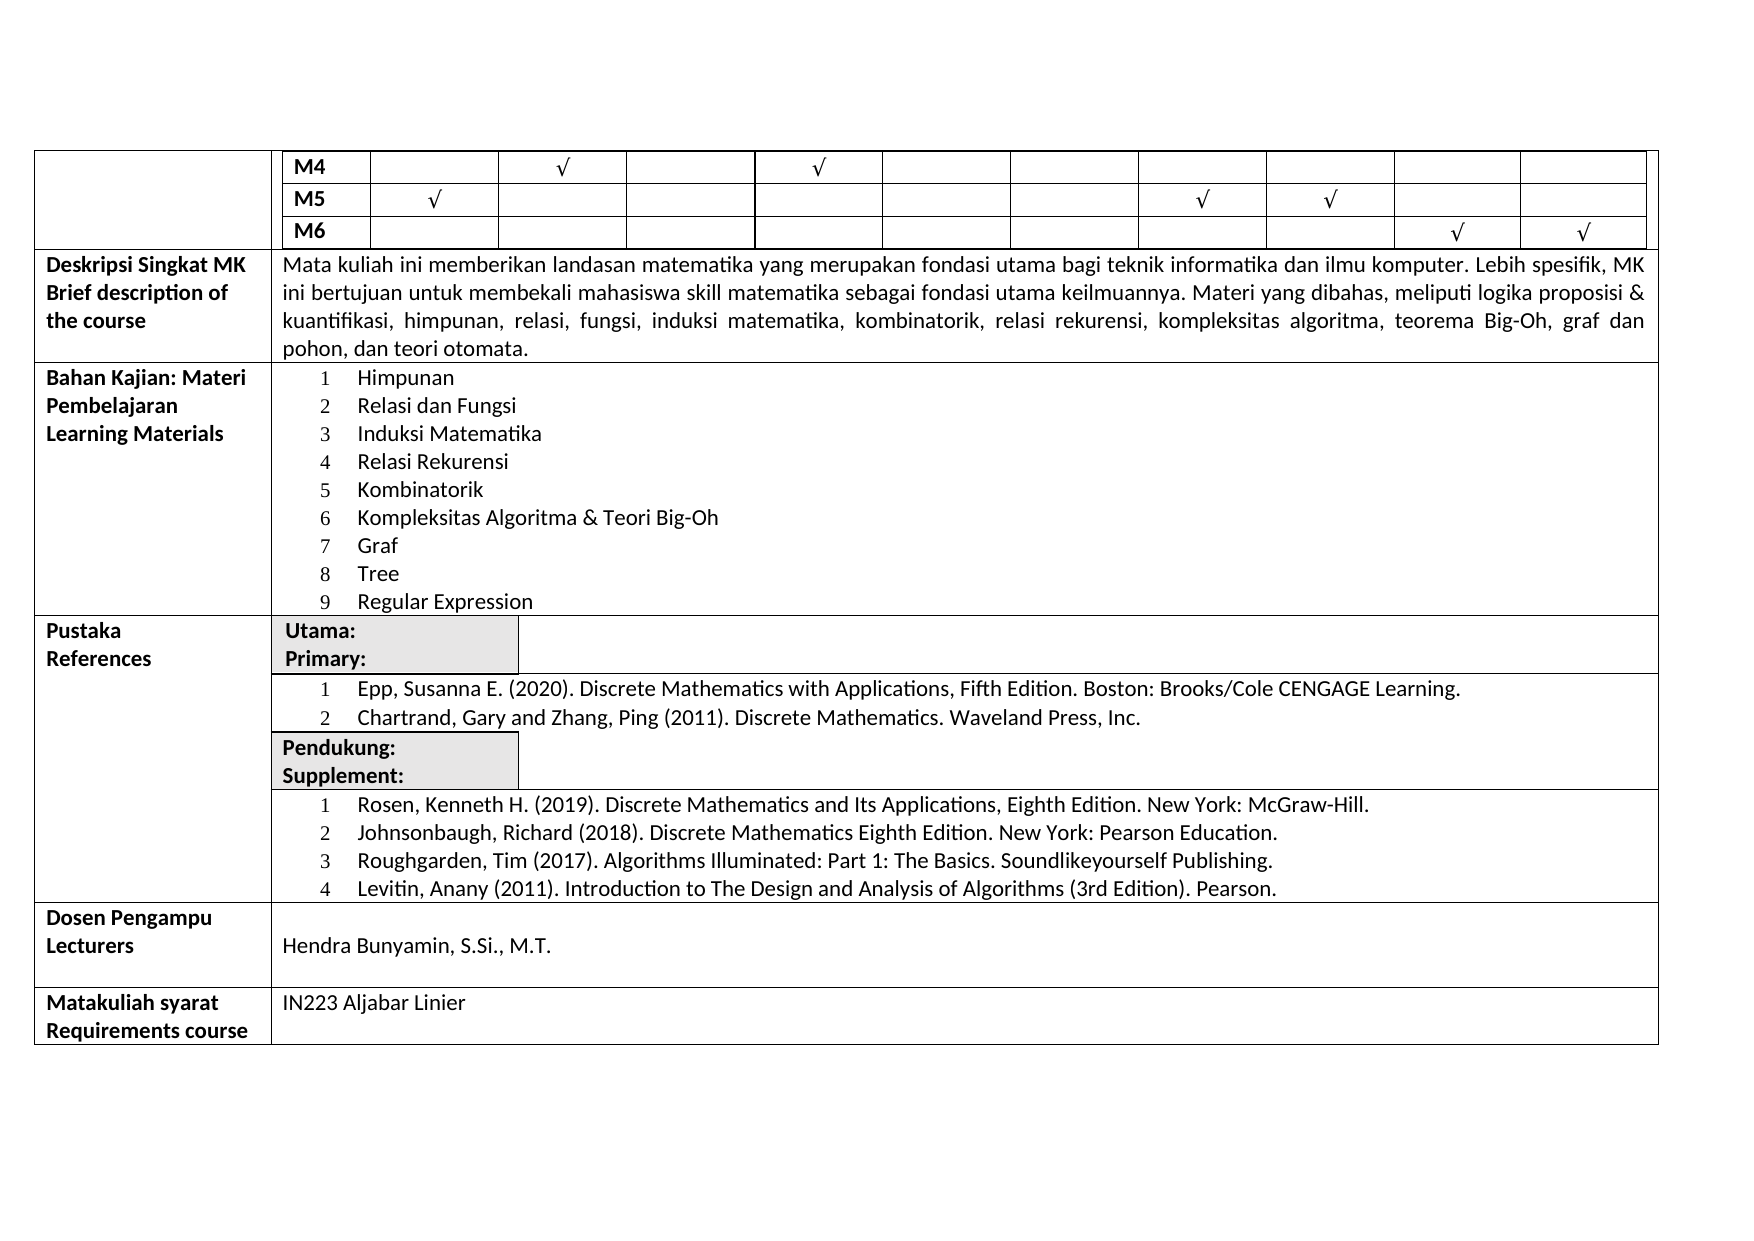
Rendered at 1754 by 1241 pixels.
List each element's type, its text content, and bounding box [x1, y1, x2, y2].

table_cell Pendukung: Supplement: [272, 733, 518, 789]
table_cell [371, 217, 498, 248]
table_cell Dosen Pengampu Lecturers [35, 903, 271, 987]
table_cell [519, 733, 1658, 789]
table_cell M5 [283, 184, 370, 216]
table_cell [1139, 217, 1266, 248]
table_cell Utama: Primary: [272, 616, 518, 672]
table_cell [1011, 217, 1138, 248]
table_cell [756, 184, 882, 216]
table_cell [499, 217, 626, 248]
table_cell Epp, Susanna E. (2020). Discrete Mathematics with Applications, Fifth Edition. Boston: Brooks/Cole CENGAGE Learning. Chartrand, Gary and Zhang, Ping (2011). Discrete Mathematics. Waveland Press, Inc. [272, 674, 1658, 731]
table_cell √ [1521, 217, 1646, 248]
table_cell [35, 151, 271, 249]
table_cell [1521, 152, 1646, 183]
table_cell [627, 217, 754, 248]
table_cell [756, 217, 882, 248]
table_cell [627, 152, 754, 183]
table_cell [499, 184, 626, 216]
table_cell [883, 152, 1010, 183]
table_cell Rosen, Kenneth H. (2019). Discrete Mathematics and Its Applications, Eighth Edition. New York: McGraw-Hill. Johnsonbaugh, Richard (2018). Discrete Mathematics Eighth Edition. New York: Pearson Education. Roughgarden, Tim (2017). Algorithms Illuminated: Part 1: The Basics. Soundlikeyourself Publishing. Levitin, Anany (2011). Introduction to The Design and Analysis of Algorithms (3rd Edition). Pearson. [272, 790, 1658, 902]
table_cell [1647, 151, 1658, 249]
table_cell [1267, 217, 1394, 248]
table_cell Pustaka References [35, 616, 271, 902]
table_cell [1521, 184, 1646, 216]
table_cell [883, 217, 1010, 248]
table_cell [1139, 152, 1266, 183]
table_cell [1267, 152, 1394, 183]
table_cell Bahan Kajian: Materi Pembelajaran Learning Materials [35, 363, 271, 615]
table_cell M6 [283, 217, 370, 248]
table_cell Hendra Bunyamin, S.Si., M.T. [272, 903, 1658, 987]
table_cell [1395, 184, 1520, 216]
table_cell Mata kuliah ini memberikan landasan matematika yang merupakan fondasi utama bagi teknik informatika dan ilmu komputer. Lebih spesifik, MK ini bertujuan untuk membekali mahasiswa skill matematika sebagai fondasi utama keilmuannya. Materi yang dibahas, meliputi logika proposisi & kuantifikasi, himpunan, relasi, fungsi, induksi matematika, kombinatorik, relasi rekurensi, kompleksitas algoritma, teorema Big-Oh, graf dan pohon, dan teori otomata. [272, 250, 1658, 362]
table_cell [883, 184, 1010, 216]
table_cell √ [499, 152, 626, 183]
table_cell [1011, 152, 1138, 183]
table_cell [519, 616, 1658, 672]
table_cell [371, 152, 498, 183]
table_cell [627, 184, 754, 216]
table_cell √ [1395, 217, 1520, 248]
table_cell √ [1139, 184, 1266, 216]
table_cell √ [1267, 184, 1394, 216]
table_cell IN223 Aljabar Linier [272, 988, 1658, 1044]
table_cell √ [371, 184, 498, 216]
table_cell M4 [283, 152, 370, 183]
table_cell Himpunan Relasi dan Fungsi Induksi Matematika Relasi Rekurensi Kombinatorik Kompleksitas Algoritma & Teori Big-Oh Graf Tree Regular Expression [272, 363, 1658, 615]
table_cell Matakuliah syarat Requirements course [35, 988, 271, 1044]
table_cell [1011, 184, 1138, 216]
table_cell Deskripsi Singkat MK Brief description of the course [35, 250, 271, 362]
table_cell [1395, 152, 1520, 183]
table_cell √ [756, 152, 882, 183]
table_cell [272, 151, 282, 249]
